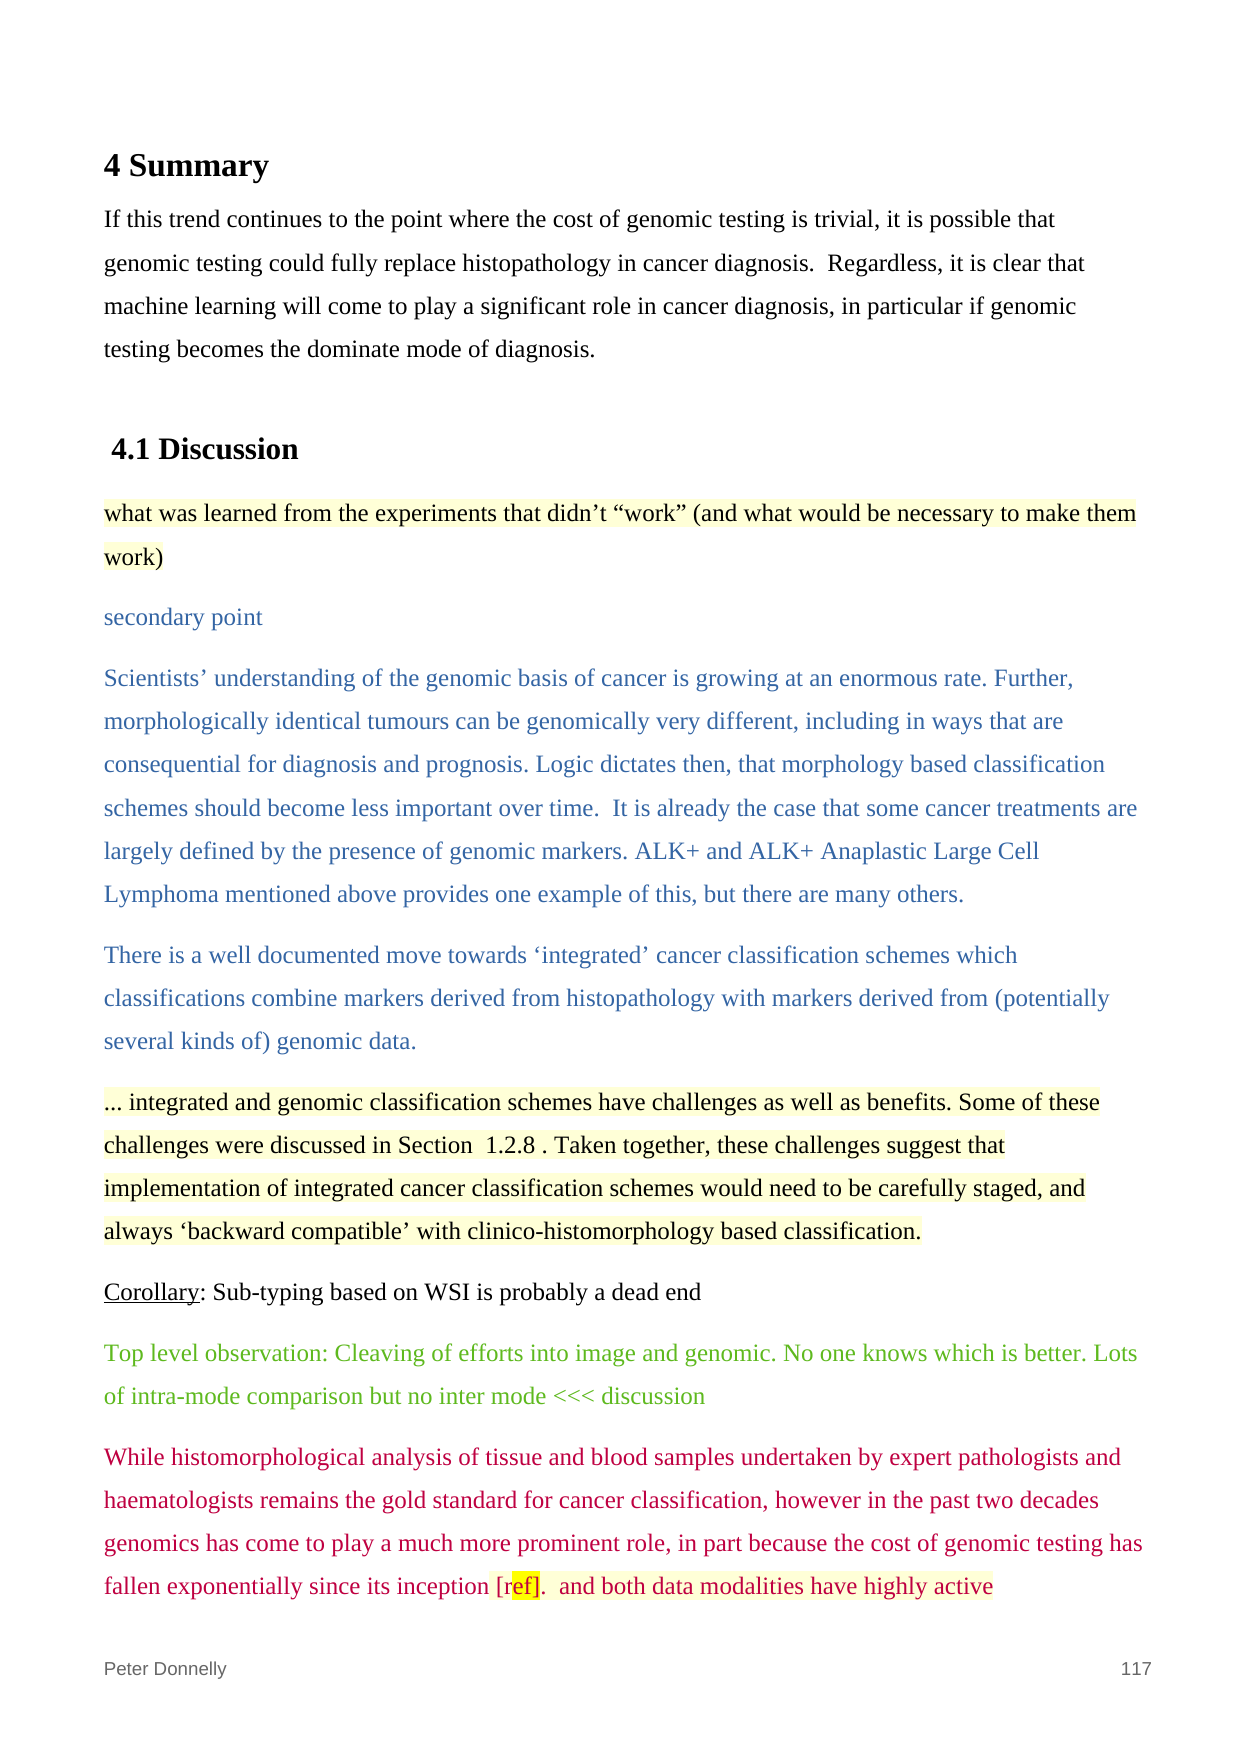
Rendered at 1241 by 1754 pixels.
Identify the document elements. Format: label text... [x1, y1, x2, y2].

text what was learned from the experiments that didn’t “work” (and what would be necessary to make them work) [103, 498, 1146, 570]
subtitle Summary [103, 145, 1146, 183]
subtitle Discussion [103, 430, 1146, 466]
text There is a well documented move towards ‘integrated’ cancer classification schemes which classifications combine markers derived from histopathology with markers derived from (potentially several kinds of) genomic data. [103, 940, 1146, 1055]
text ... integrated and genomic classification schemes have challenges as well as benefits. Some of these challenges were discussed in Section 1.2.8. Taken together, these challenges suggest that implementation of integrated cancer classification schemes would need to be carefully staged, and always ‘backward compatible’ with clinico-histomorphology based classification. [103, 1087, 1146, 1245]
text Corollary: Sub-typing based on WSI is probably a dead end [103, 1277, 1146, 1306]
text While histomorphological analysis of tissue and blood samples undertaken by expert pathologists and haematologists remains the gold standard for cancer classification, however in the past two decades genomics has come to play a much more prominent role, in part because the cost of genomic testing has fallen exponentially since its inception [ref]. and both data modalities have highly active [103, 1442, 1146, 1600]
text Scientists’ understanding of the genomic basis of cancer is growing at an enormous rate. Further, morphologically identical tumours can be genomically very different, including in ways that are consequential for diagnosis and prognosis. Logic dictates then, that morphology based classification schemes should become less important over time. It is already the case that some cancer treatments are largely defined by the presence of genomic markers. ALK+ and ALK+ Anaplastic Large Cell Lymphoma mentioned above provides one example of this, but there are many others. [103, 663, 1146, 908]
text secondary point [103, 602, 1146, 631]
text Top level observation: Cleaving of efforts into image and genomic. No one knows which is better. Lots of intra-mode comparison but no inter mode <<< discussion [103, 1338, 1146, 1410]
text If this trend continues to the point where the cost of genomic testing is trivial, it is possible that genomic testing could fully replace histopathology in cancer diagnosis. Regardless, it is clear that machine learning will come to play a significant role in cancer diagnosis, in particular if genomic testing becomes the dominate mode of diagnosis. [103, 204, 1146, 363]
